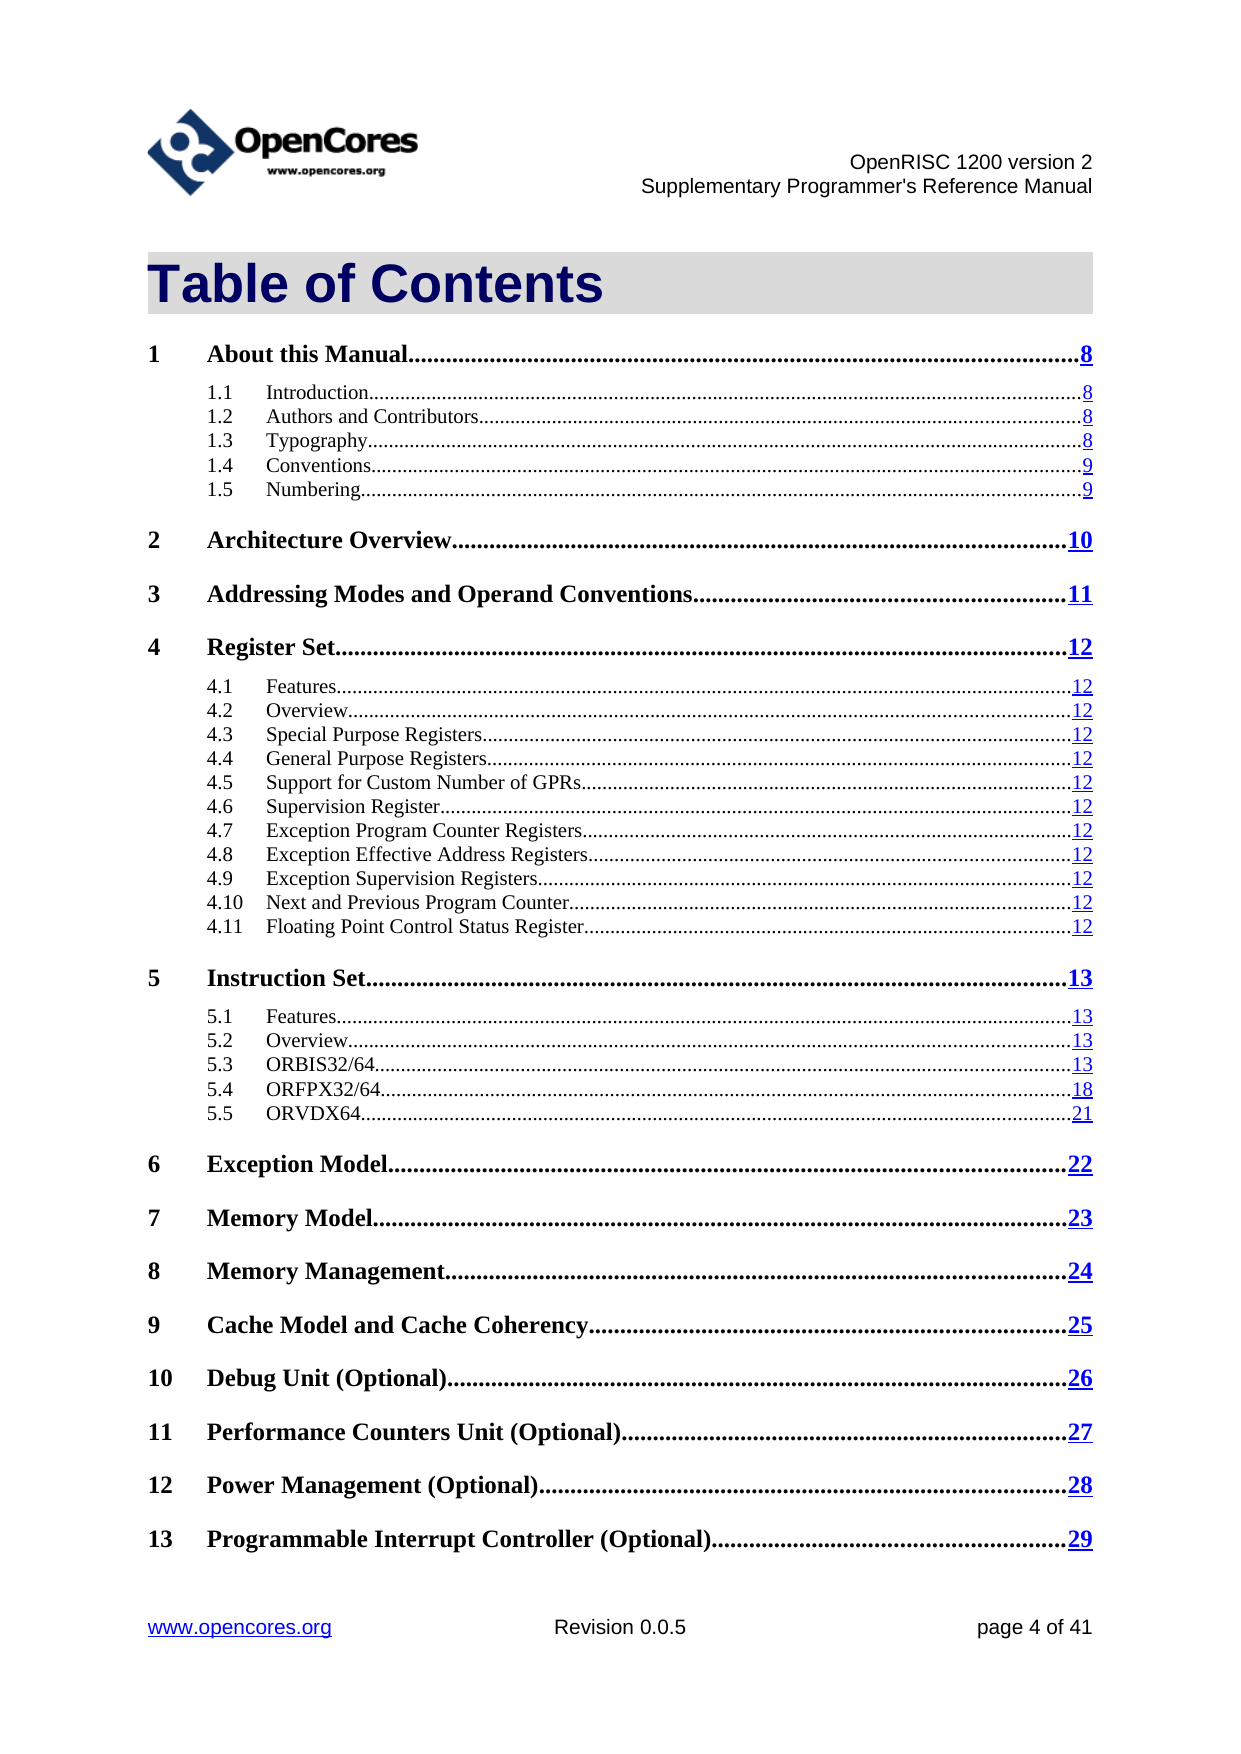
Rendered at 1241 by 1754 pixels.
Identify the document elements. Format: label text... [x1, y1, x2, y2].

picture [147, 109, 418, 196]
text 4.4 General Purpose Registers 12 [207, 746, 1093, 770]
text 4.8 Exception Effective Address Registers 12 [207, 842, 1093, 866]
text 5.4 ORFPX32/64 18 [207, 1076, 1093, 1101]
text 1.2 Authors and Contributors 8 [207, 404, 1093, 428]
text 4.2 Overview 12 [207, 698, 1093, 722]
text 1 About this Manual 8 [148, 339, 1093, 368]
text 1.3 Typography 8 [207, 428, 1093, 452]
text 3 Addressing Modes and Operand Conventions 11 [148, 579, 1093, 608]
text 4.9 Exception Supervision Registers 12 [207, 866, 1093, 890]
text 5.3 ORBIS32/64 13 [207, 1052, 1093, 1076]
text 12 Power Management (Optional) 28 [148, 1471, 1093, 1499]
text 5.2 Overview 13 [207, 1028, 1093, 1052]
text 5.1 Features 13 [207, 1004, 1093, 1028]
text 4.3 Special Purpose Registers 12 [207, 722, 1093, 746]
text 4.7 Exception Program Counter Registers 12 [207, 818, 1093, 842]
text 9 Cache Model and Cache Coherency 25 [148, 1310, 1093, 1339]
text 11 Performance Counters Unit (Optional) 27 [148, 1417, 1093, 1446]
text 4.6 Supervision Register 12 [207, 794, 1093, 818]
text 7 Memory Model 23 [148, 1203, 1093, 1232]
text 1.4 Conventions 9 [207, 452, 1093, 477]
text 2 Architecture Overview 10 [148, 525, 1093, 554]
text 4.11 Floating Point Control Status Register 12 [207, 914, 1093, 938]
text 1.5 Numbering 9 [207, 477, 1093, 501]
text 4.1 Features 12 [207, 674, 1093, 698]
text 4 Register Set 12 [148, 632, 1093, 661]
text 4.5 Support for Custom Number of GPRs 12 [207, 770, 1093, 794]
text 5 Instruction Set 13 [148, 963, 1093, 992]
text 8 Memory Management 24 [148, 1256, 1093, 1285]
text 6 Exception Model 22 [148, 1149, 1093, 1178]
text 1.1 Introduction 8 [207, 380, 1093, 404]
text 13 Programmable Interrupt Controller (Optional) 29 [148, 1524, 1093, 1553]
subtitle Table of Contents [148, 252, 1093, 314]
text 10 Debug Unit (Optional) 26 [148, 1363, 1093, 1392]
text 5.5 ORVDX64 21 [207, 1101, 1093, 1124]
text 4.10 Next and Previous Program Counter 12 [207, 890, 1093, 914]
